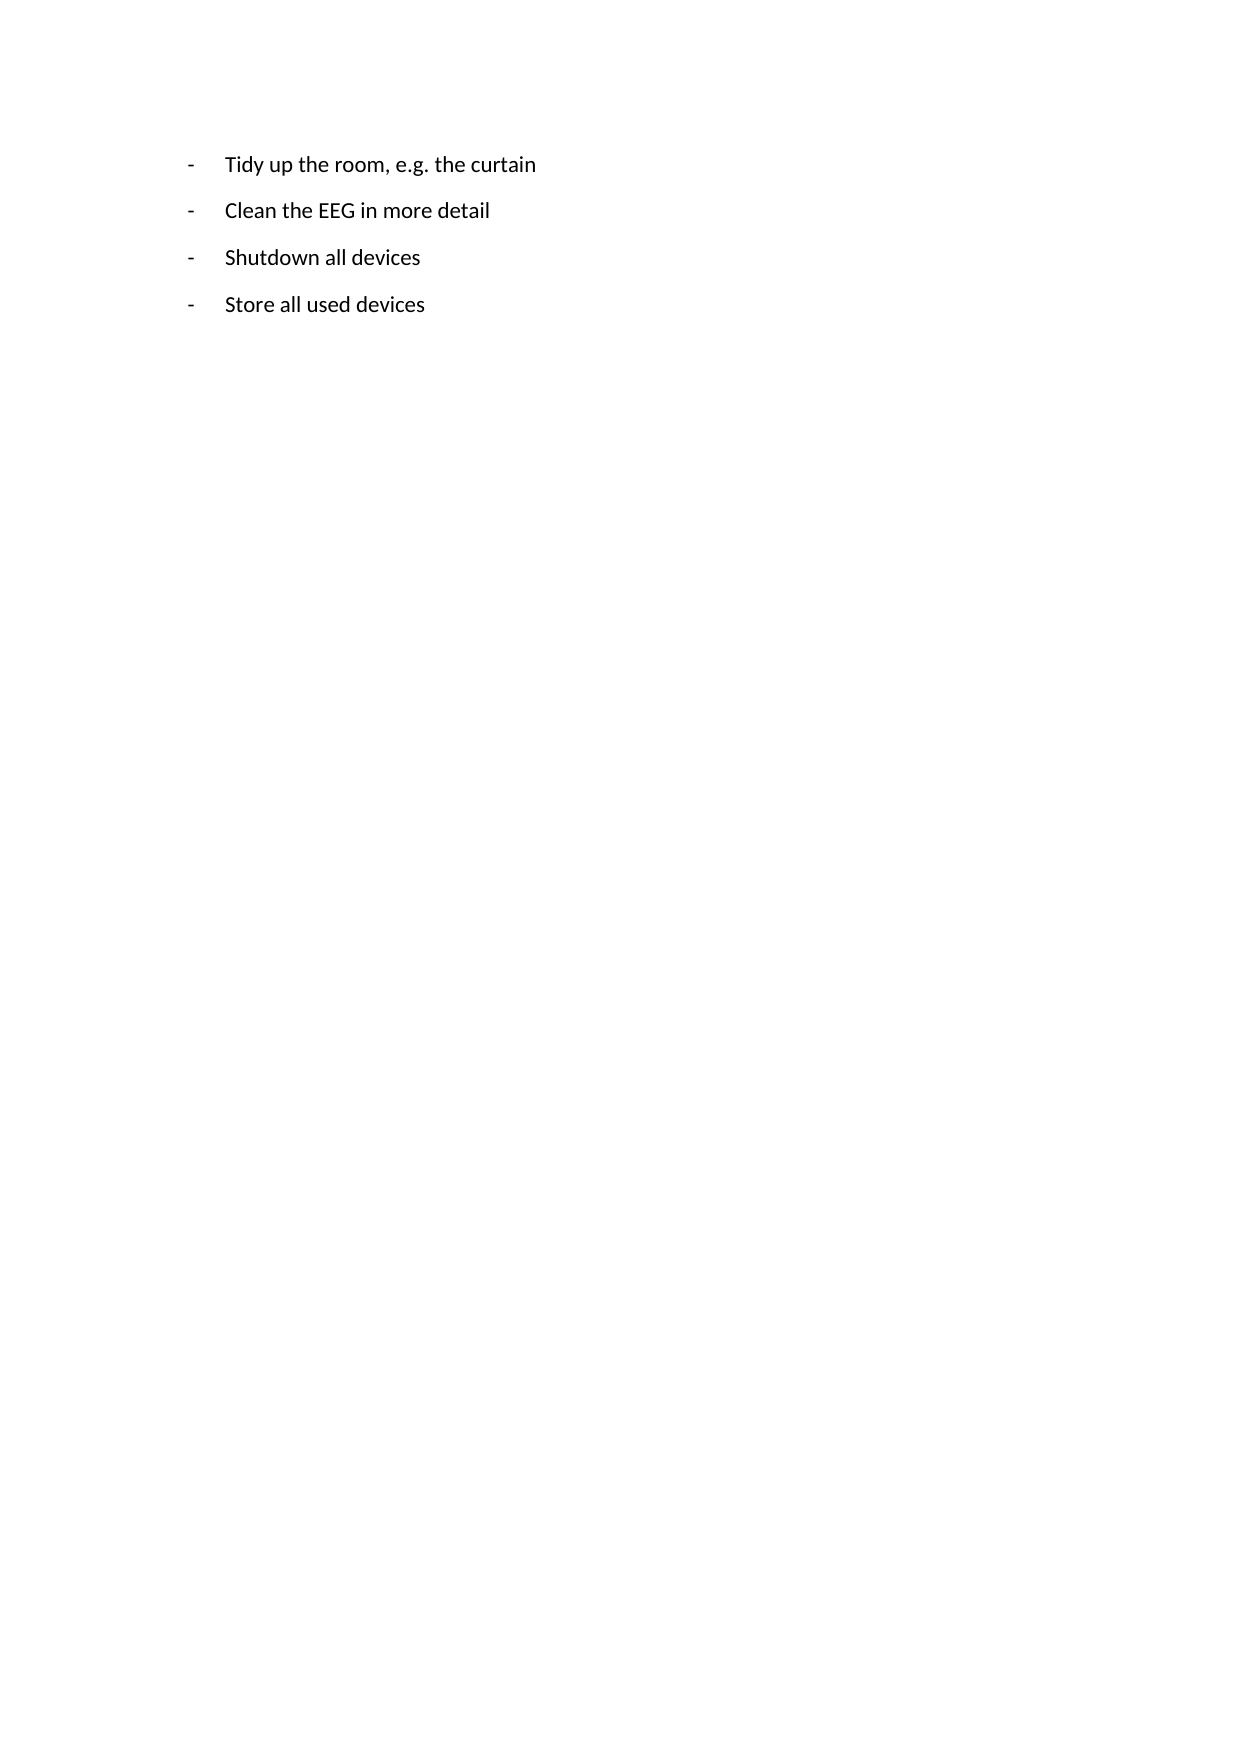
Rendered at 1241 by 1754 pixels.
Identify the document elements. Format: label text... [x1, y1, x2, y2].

list Tidy up the room, e.g. the curtain [187, 150, 1090, 178]
list Shutdown all devices [187, 243, 1090, 271]
list Store all used devices [187, 290, 1090, 318]
list Clean the EEG in more detail [187, 197, 1090, 224]
